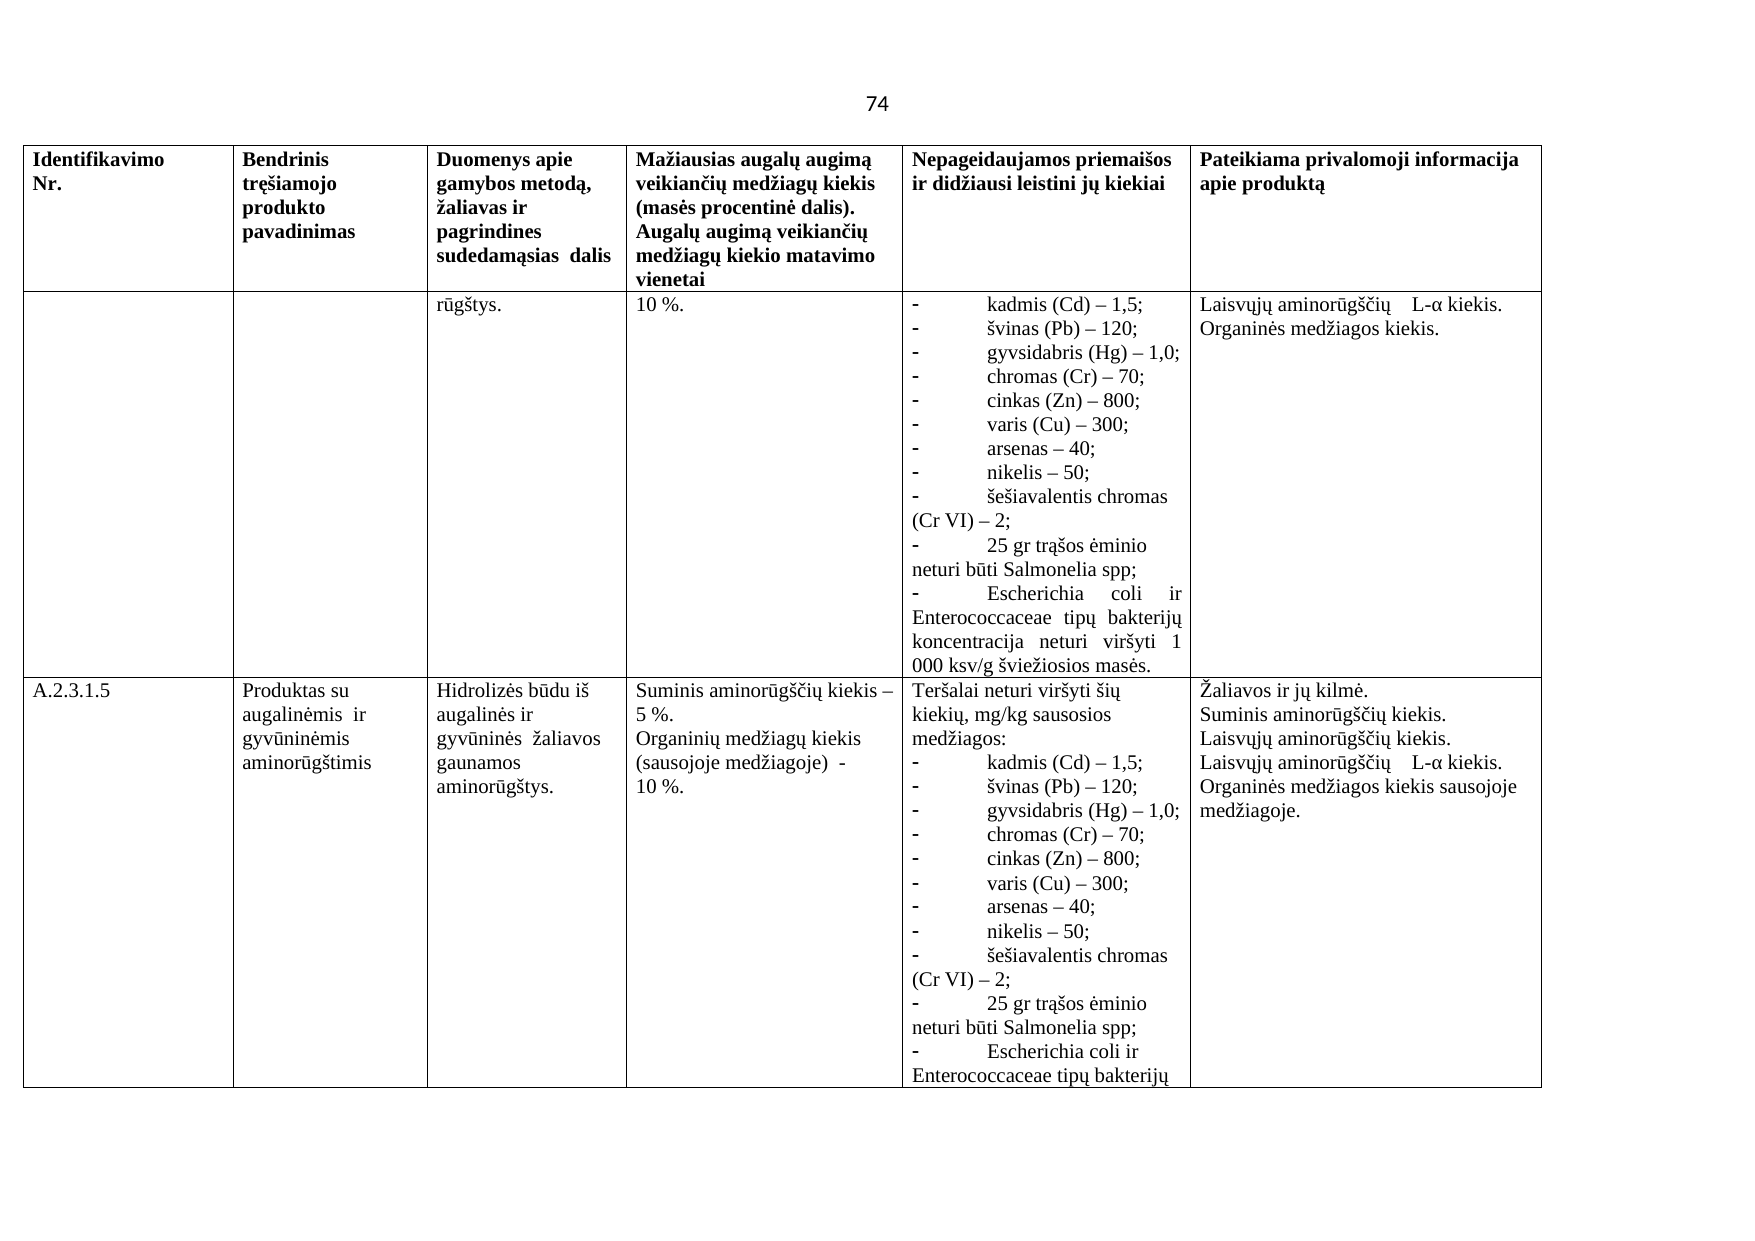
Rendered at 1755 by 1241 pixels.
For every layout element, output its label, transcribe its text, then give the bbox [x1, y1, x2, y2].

table_cell Teršalai neturi viršyti šių kiekių, mg/kg sausosios medžiagos:  kadmis (Cd) – 1,5;  švinas (Pb) – 120;  gyvsidabris (Hg) – 1,0;  chromas (Cr) – 70;  cinkas (Zn) – 800;  varis (Cu) – 300;  arsenas – 40;  nikelis – 50;  šešiavalentis chromas (Cr VI) – 2;  25 gr trąšos ėminio neturi būti Salmonelia spp;  Escherichia coli ir Enterococcaceae tipų bakterijų [903, 678, 1190, 1087]
table_cell Produktas su augalinėmis ir gyvūninėmis aminorūgštimis [234, 678, 427, 1087]
table_cell Suminis aminorūgščių kiekis – 5 %. Organinių medžiagų kiekis (sausojoje medžiagoje) - 10 %. [627, 678, 902, 1087]
table_cell rūgštys. [428, 292, 626, 677]
table_cell  kadmis (Cd) – 1,5;  švinas (Pb) – 120;  gyvsidabris (Hg) – 1,0;  chromas (Cr) – 70;  cinkas (Zn) – 800;  varis (Cu) – 300;  arsenas – 40;  nikelis – 50;  šešiavalentis chromas (Cr VI) – 2;  25 gr trąšos ėminio neturi būti Salmonelia spp;  Escherichia coli ir Enterococcaceae tipų bakterijų koncentracija neturi viršyti 1 000 ksv/g šviežiosios masės. [903, 292, 1190, 677]
table_cell 10 %. [627, 292, 902, 677]
table_cell Laisvųjų aminorūgščių L-α kiekis. Organinės medžiagos kiekis. [1191, 292, 1541, 677]
table_cell [24, 292, 233, 677]
table_cell Hidrolizės būdu iš augalinės ir gyvūninės žaliavos gaunamos aminorūgštys. [428, 678, 626, 1087]
table_header Mažiausias augalų augimą veikiančių medžiagų kiekis (masės procentinė dalis). Augalų augimą veikiančių medžiagų kiekio matavimo vienetai [627, 146, 902, 291]
table_header Nepageidaujamos priemaišos ir didžiausi leistini jų kiekiai [903, 146, 1190, 291]
table_header Duomenys apie gamybos metodą, žaliavas ir pagrindines sudedamąsias dalis [428, 146, 626, 291]
table_header Bendrinis tręšiamojo produkto pavadinimas [234, 146, 427, 291]
table_cell [234, 292, 427, 677]
table_header Pateikiama privalomoji informacija apie produktą [1191, 146, 1541, 291]
table_header Identifikavimo Nr. [24, 146, 233, 291]
table_cell Žaliavos ir jų kilmė. Suminis aminorūgščių kiekis. Laisvųjų aminorūgščių kiekis. Laisvųjų aminorūgščių L-α kiekis. Organinės medžiagos kiekis sausojoje medžiagoje. [1191, 678, 1541, 1087]
table_cell A.2.3.1.5 [24, 678, 233, 1087]
